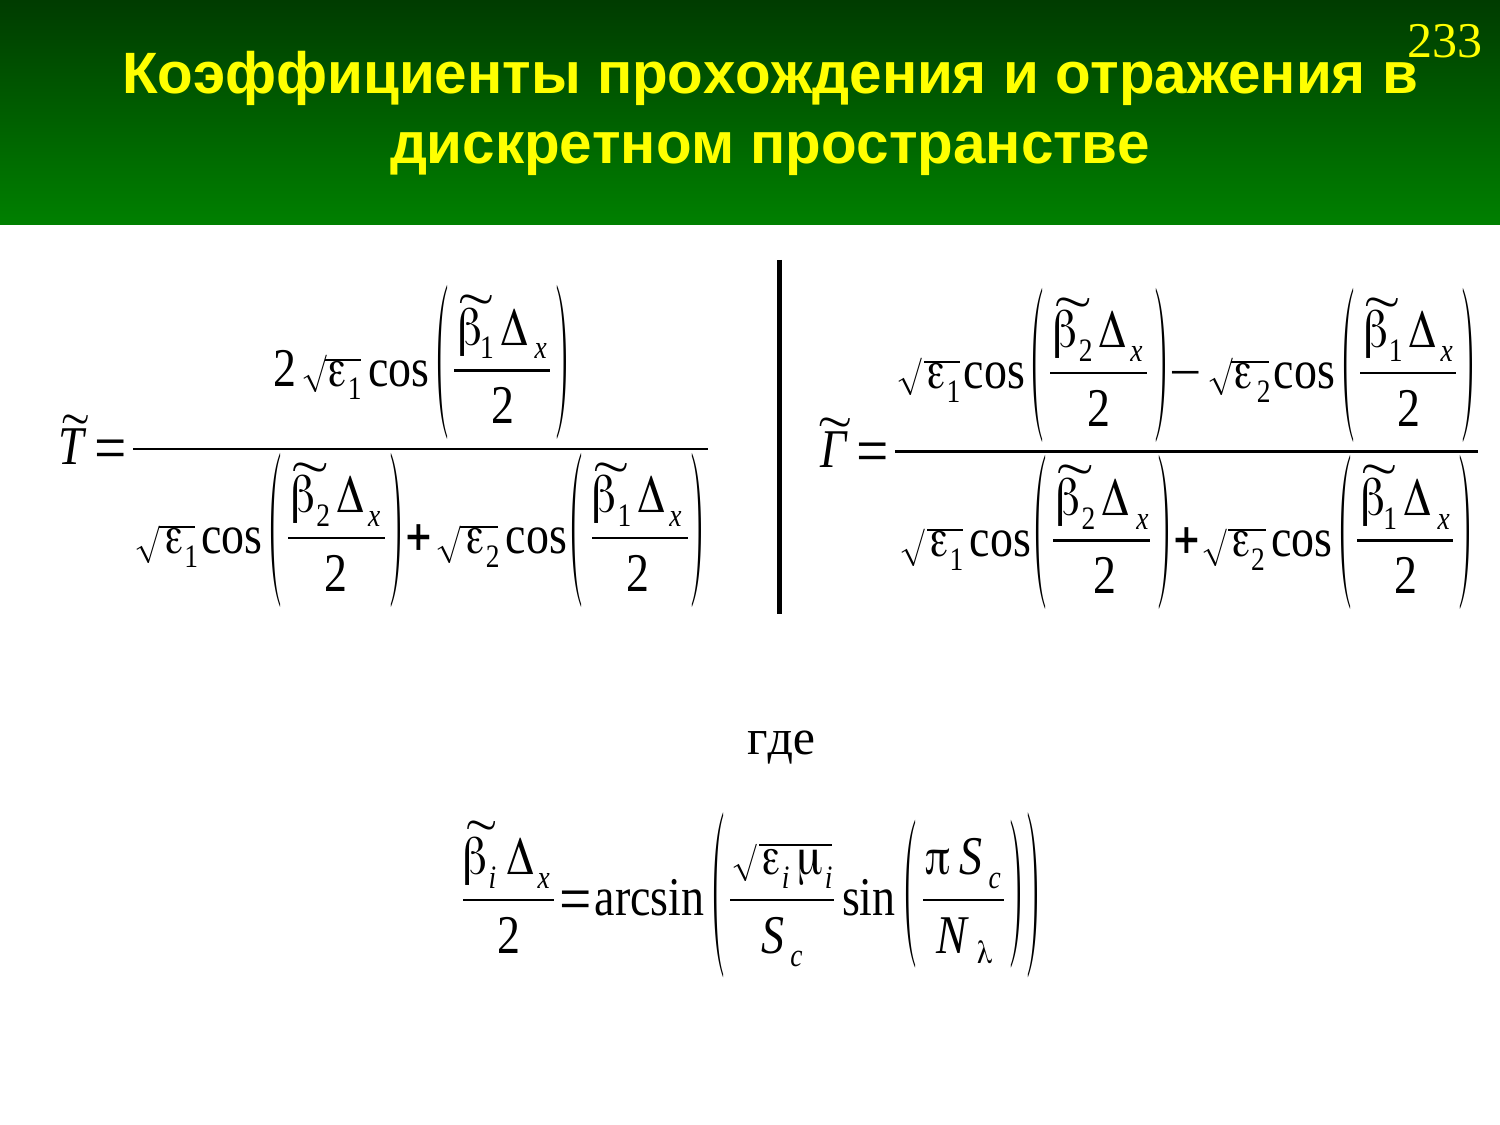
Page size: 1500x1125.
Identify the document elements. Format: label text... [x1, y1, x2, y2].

chart [803, 286, 1491, 615]
chart [448, 809, 1052, 981]
title Коэффициенты прохождения и отражения в дискретном пространстве [100, 7, 1441, 204]
chart [46, 283, 721, 612]
text_box где [732, 696, 845, 832]
